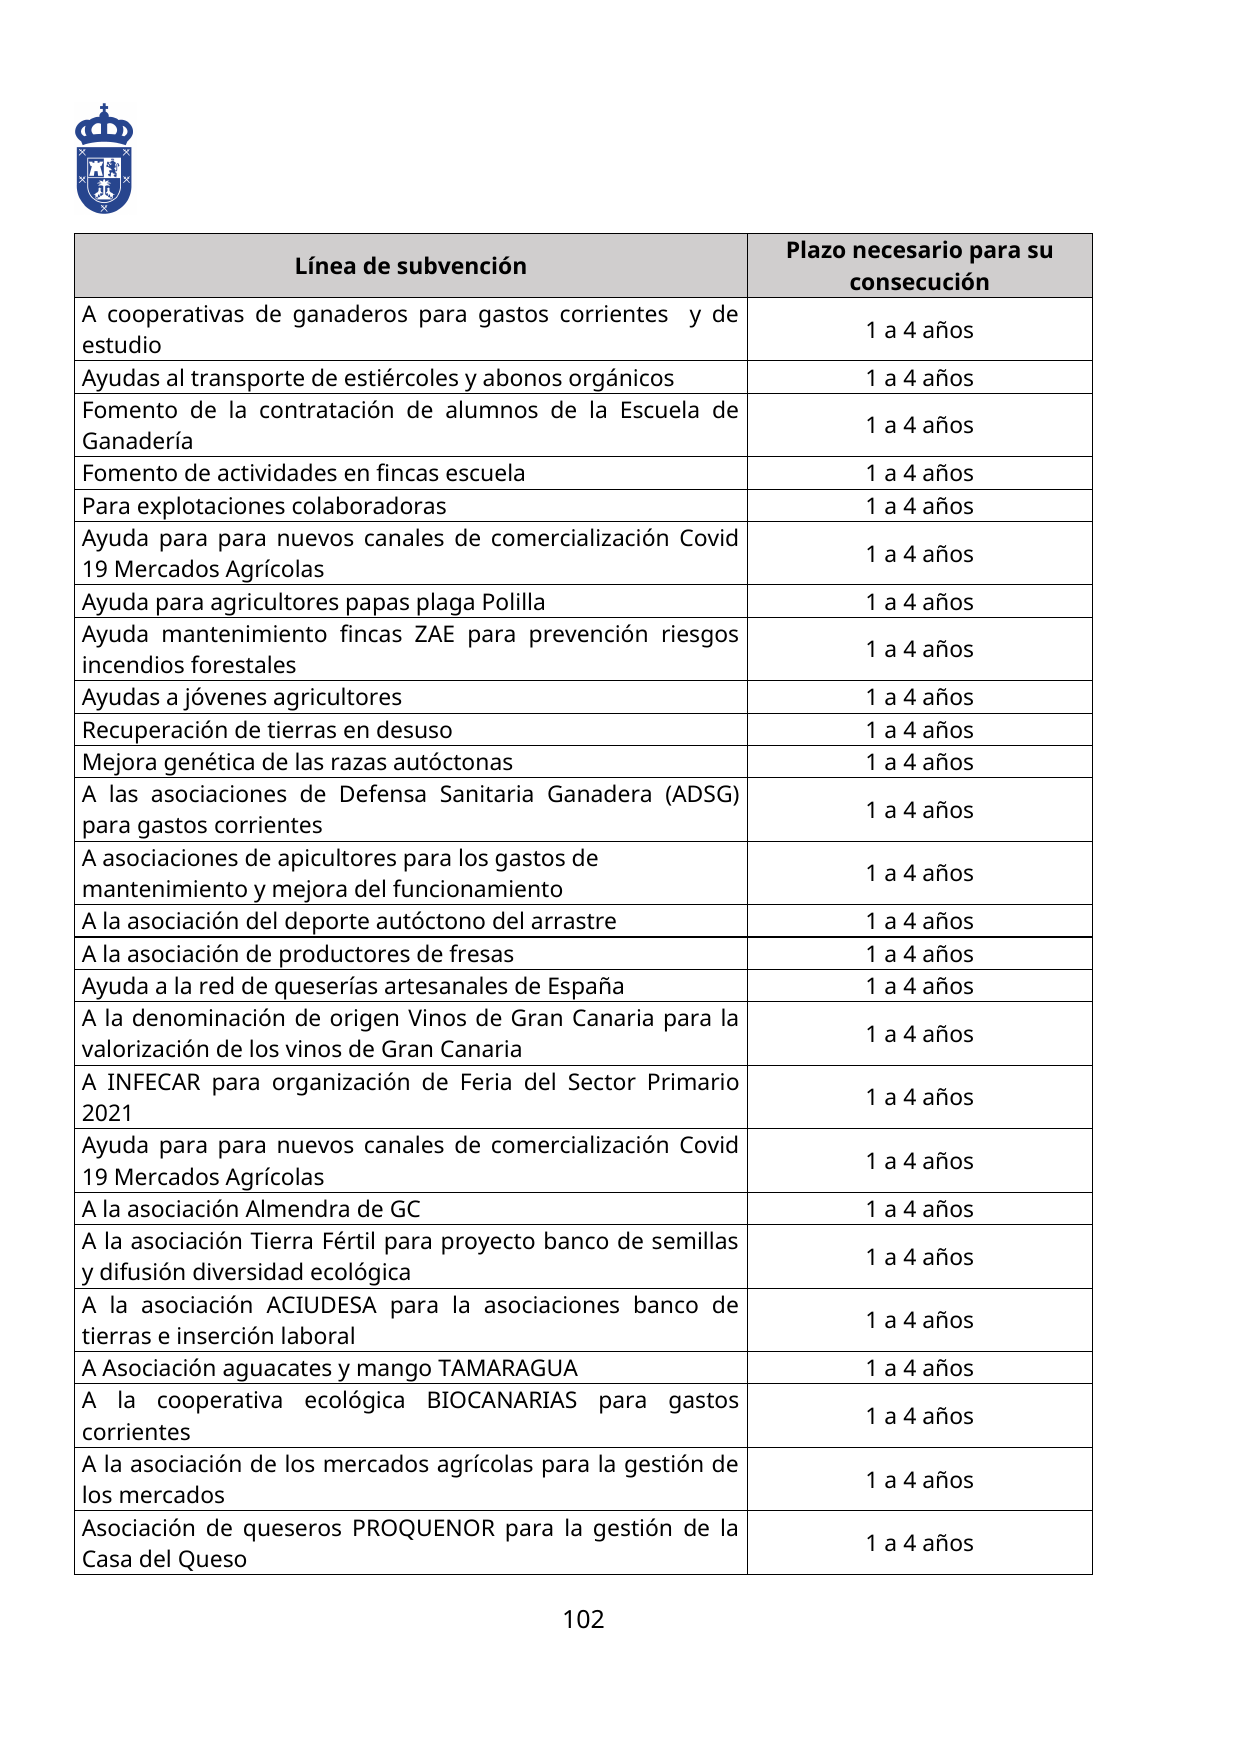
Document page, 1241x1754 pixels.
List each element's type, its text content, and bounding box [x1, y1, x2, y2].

table_cell 1 a 4 años [748, 361, 1092, 393]
table_cell 1 a 4 años [748, 585, 1092, 617]
table_cell A la asociación Tierra Fértil para proyecto banco de semillas y difusión diversidad ecológica [75, 1225, 747, 1287]
table_cell Ayuda para para nuevos canales de comercialización Covid 19 Mercados Agrícolas [75, 522, 747, 584]
table_cell Recuperación de tierras en desuso [75, 714, 747, 745]
table_cell Para explotaciones colaboradoras [75, 490, 747, 521]
table_cell 1 a 4 años [748, 298, 1092, 360]
table_cell 1 a 4 años [748, 842, 1092, 904]
table_cell 1 a 4 años [748, 681, 1092, 712]
table_cell 1 a 4 años [748, 1448, 1092, 1510]
table_cell A la asociación ACIUDESA para la asociaciones banco de tierras e inserción laboral [75, 1289, 747, 1351]
picture [73, 102, 137, 215]
table_cell 1 a 4 años [748, 1289, 1092, 1351]
table_cell 1 a 4 años [748, 1002, 1092, 1064]
table_cell Ayudas a jóvenes agricultores [75, 681, 747, 712]
table_cell A cooperativas de ganaderos para gastos corrientes y de estudio [75, 298, 747, 360]
table_cell Mejora genética de las razas autóctonas [75, 746, 747, 777]
table_cell A las asociaciones de Defensa Sanitaria Ganadera (ADSG) para gastos corrientes [75, 778, 747, 841]
table_cell A Asociación aguacates y mango TAMARAGUA [75, 1352, 747, 1383]
table_cell 1 a 4 años [748, 1511, 1092, 1574]
table_cell 1 a 4 años [748, 714, 1092, 745]
table_cell Fomento de la contratación de alumnos de la Escuela de Ganadería [75, 394, 747, 456]
table_cell 1 a 4 años [748, 1352, 1092, 1383]
table_header Plazo necesario para su consecución [748, 234, 1092, 297]
table_header Línea de subvención [75, 234, 747, 297]
table_cell 1 a 4 años [748, 1225, 1092, 1287]
table_cell Ayuda a la red de queserías artesanales de España [75, 970, 747, 1001]
table_cell 1 a 4 años [748, 1193, 1092, 1224]
table_cell Ayudas al transporte de estiércoles y abonos orgánicos [75, 361, 747, 393]
table_cell 1 a 4 años [748, 746, 1092, 777]
table_cell A INFECAR para organización de Feria del Sector Primario 2021 [75, 1066, 747, 1128]
table_cell A la asociación del deporte autóctono del arrastre [75, 905, 747, 936]
table_cell 1 a 4 años [748, 394, 1092, 456]
table_cell A la cooperativa ecológica BIOCANARIAS para gastos corrientes [75, 1384, 747, 1447]
table_cell 1 a 4 años [748, 618, 1092, 680]
table_cell 1 a 4 años [748, 778, 1092, 841]
table_cell A la asociación Almendra de GC [75, 1193, 747, 1224]
table_cell A asociaciones de apicultores para los gastos de mantenimiento y mejora del funcionamiento [75, 842, 747, 904]
table_cell 1 a 4 años [748, 1066, 1092, 1128]
table_cell A la denominación de origen Vinos de Gran Canaria para la valorización de los vinos de Gran Canaria [75, 1002, 747, 1064]
table_cell Fomento de actividades en fincas escuela [75, 457, 747, 488]
table_cell A la asociación de los mercados agrícolas para la gestión de los mercados [75, 1448, 747, 1510]
table_cell A la asociación de productores de fresas [75, 938, 747, 969]
table_cell 1 a 4 años [748, 490, 1092, 521]
table_cell Ayuda para agricultores papas plaga Polilla [75, 585, 747, 617]
table_cell 1 a 4 años [748, 970, 1092, 1001]
table_cell 1 a 4 años [748, 905, 1092, 936]
table_cell 1 a 4 años [748, 522, 1092, 584]
table_cell Ayuda para para nuevos canales de comercialización Covid 19 Mercados Agrícolas [75, 1129, 747, 1192]
table_cell 1 a 4 años [748, 457, 1092, 488]
table_cell 1 a 4 años [748, 938, 1092, 969]
table_cell 1 a 4 años [748, 1129, 1092, 1192]
table_cell Ayuda mantenimiento fincas ZAE para prevención riesgos incendios forestales [75, 618, 747, 680]
table_cell Asociación de queseros PROQUENOR para la gestión de la Casa del Queso [75, 1511, 747, 1574]
table_cell 1 a 4 años [748, 1384, 1092, 1447]
